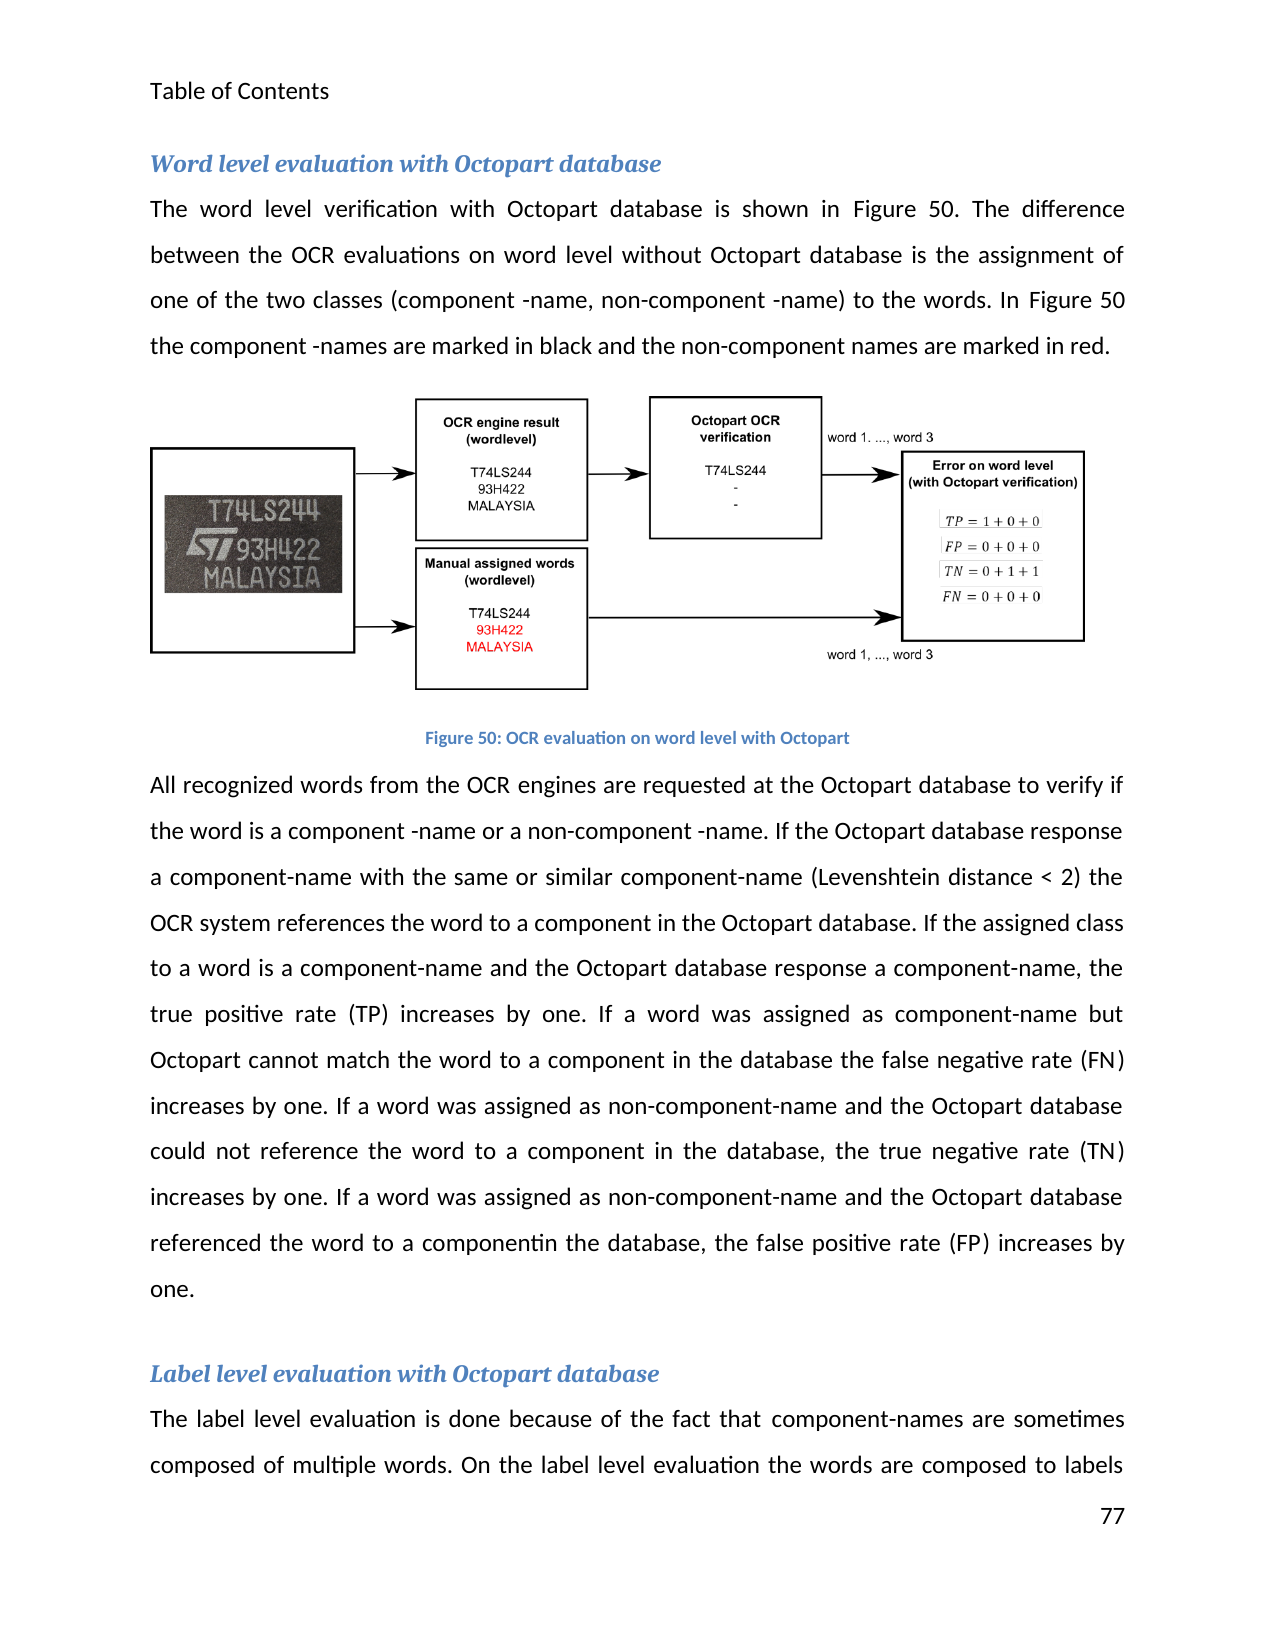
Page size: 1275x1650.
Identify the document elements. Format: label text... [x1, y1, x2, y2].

subtitle Label level evaluation with Octopart database [150, 1360, 1125, 1389]
subtitle Word level evaluation with Octopart database [150, 150, 1125, 179]
text All recognized words from the OCR engines are requested at the Octopart database to verify if the word is a component -name or a non-component -name. If the Octopart database response a component-name with the same or similar component-name (Levenshtein distance < 2) the OCR system references the word to a component in the Octopart database. If the assigned class to a word is a component-name and the Octopart database response a component-name, the true positive rate (TP) increases by one. If a word was assigned as component-name but Octopart cannot match the word to a component in the database the false negative rate (FN) increases by one. If a word was assigned as non-component-name and the Octopart database could not reference the word to a component in the database, the true negative rate (TN) increases by one. If a word was assigned as non-component-name and the Octopart database referenced the word to a componentin the database, the false positive rate (FP) increases by one. [150, 770, 1125, 1303]
text The label level evaluation is done because of the fact that component-names are sometimes composed of multiple words. On the label level evaluation the words are composed to labels [150, 1403, 1125, 1479]
text Figure 50: OCR evaluation on word level with Octopart [150, 726, 1125, 749]
text The word level verification with Octopart database is shown in Figure 50. The difference between the OCR evaluations on word level without Octopart database is the assignment of one of the two classes (component -name, non-component -name) to the words. In Figure 50 the component -names are marked in black and the non-component names are marked in red. [150, 193, 1125, 361]
